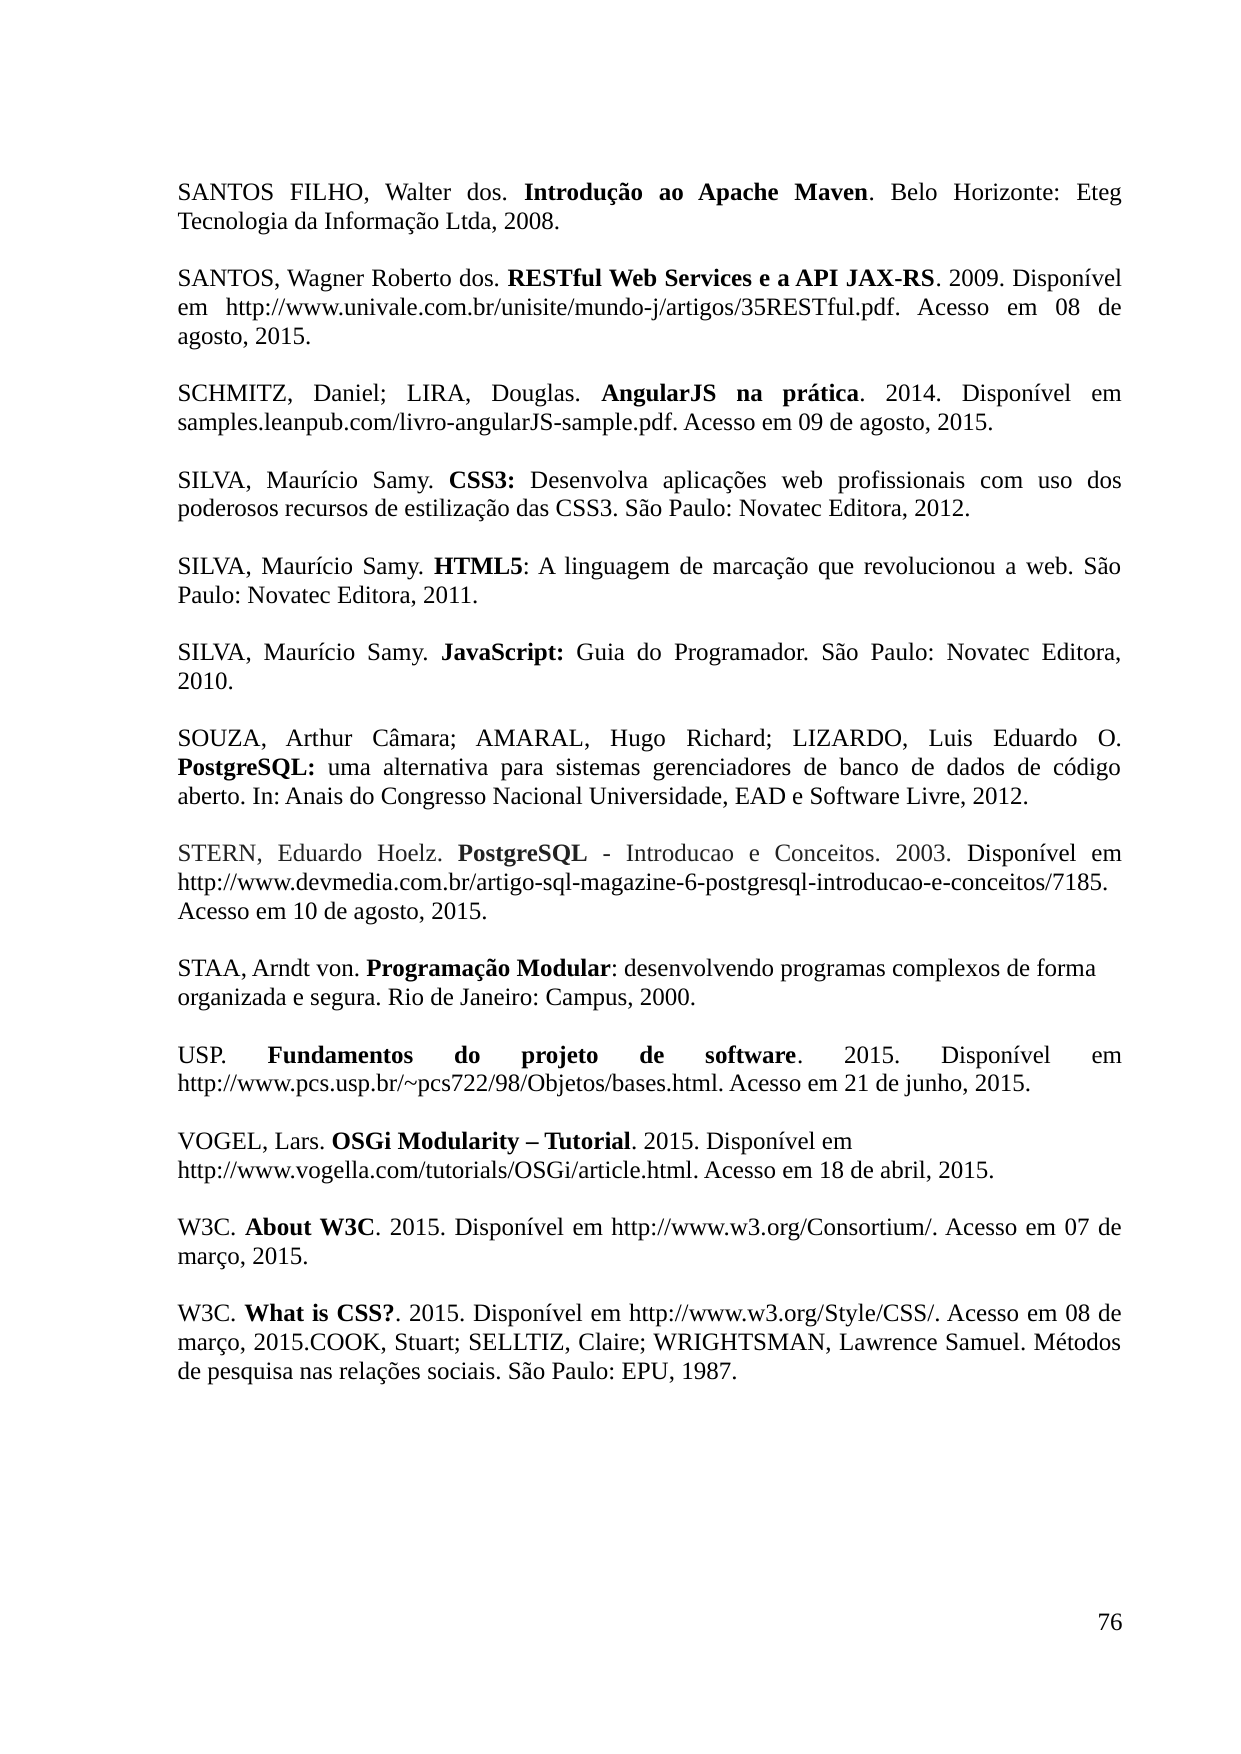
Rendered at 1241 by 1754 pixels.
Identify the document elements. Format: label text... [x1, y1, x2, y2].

text organizada e segura. Rio de Janeiro: Campus, 2000. [177, 982, 1122, 1011]
text SANTOS, Wagner Roberto dos. RESTful Web Services e a API JAX-RS. 2009. Disponível em http://www.univale.com.br/unisite/mundo-j/artigos/35RESTful.pdf. Acesso em 08 de agosto, 2015. [177, 263, 1122, 350]
text http://www.vogella.com/tutorials/OSGi/article.html. Acesso em 18 de abril, 2015. [177, 1155, 1122, 1183]
text STERN, Eduardo Hoelz. PostgreSQL - Introducao e Conceitos. 2003. Disponível em http://www.devmedia.com.br/artigo-sql-magazine-6-postgresql-introducao-e-conceitos/7185. Acesso em 10 de agosto, 2015. [177, 838, 1122, 925]
text SILVA, Maurício Samy. CSS3: Desenvolva aplicações web profissionais com uso dos poderosos recursos de estilização das CSS3. São Paulo: Novatec Editora, 2012. [177, 465, 1122, 522]
text SANTOS FILHO, Walter dos. Introdução ao Apache Maven. Belo Horizonte: Eteg Tecnologia da Informação Ltda, 2008. [177, 177, 1122, 235]
text SOUZA, Arthur Câmara; AMARAL, Hugo Richard; LIZARDO, Luis Eduardo O. PostgreSQL: uma alternativa para sistemas gerenciadores de banco de dados de código aberto. In: Anais do Congresso Nacional Universidade, EAD e Software Livre, 2012. [177, 723, 1122, 810]
text STAA, Arndt von. Programação Modular: desenvolvendo programas complexos de forma [177, 953, 1122, 982]
text VOGEL, Lars. OSGi Modularity – Tutorial. 2015. Disponível em [177, 1126, 1122, 1155]
text W3C. About W3C. 2015. Disponível em http://www.w3.org/Consortium/. Acesso em 07 de março, 2015. [177, 1212, 1122, 1270]
text USP. Fundamentos do projeto de software. 2015. Disponível em http://www.pcs.usp.br/~pcs722/98/Objetos/bases.html. Acesso em 21 de junho, 2015. [177, 1040, 1122, 1097]
text W3C. What is CSS?. 2015. Disponível em http://www.w3.org/Style/CSS/. Acesso em 08 de março, 2015.COOK, Stuart; SELLTIZ, Claire; WRIGHTSMAN, Lawrence Samuel. Métodos de pesquisa nas relações sociais. São Paulo: EPU, 1987. [177, 1298, 1122, 1385]
text SILVA, Maurício Samy. HTML5: A linguagem de marcação que revolucionou a web. São Paulo: Novatec Editora, 2011. [177, 551, 1122, 608]
text SILVA, Maurício Samy. JavaScript: Guia do Programador. São Paulo: Novatec Editora, 2010. [177, 637, 1122, 695]
text SCHMITZ, Daniel; LIRA, Douglas. AngularJS na prática. 2014. Disponível em samples.leanpub.com/livro-angularJS-sample.pdf. Acesso em 09 de agosto, 2015. [177, 378, 1122, 436]
